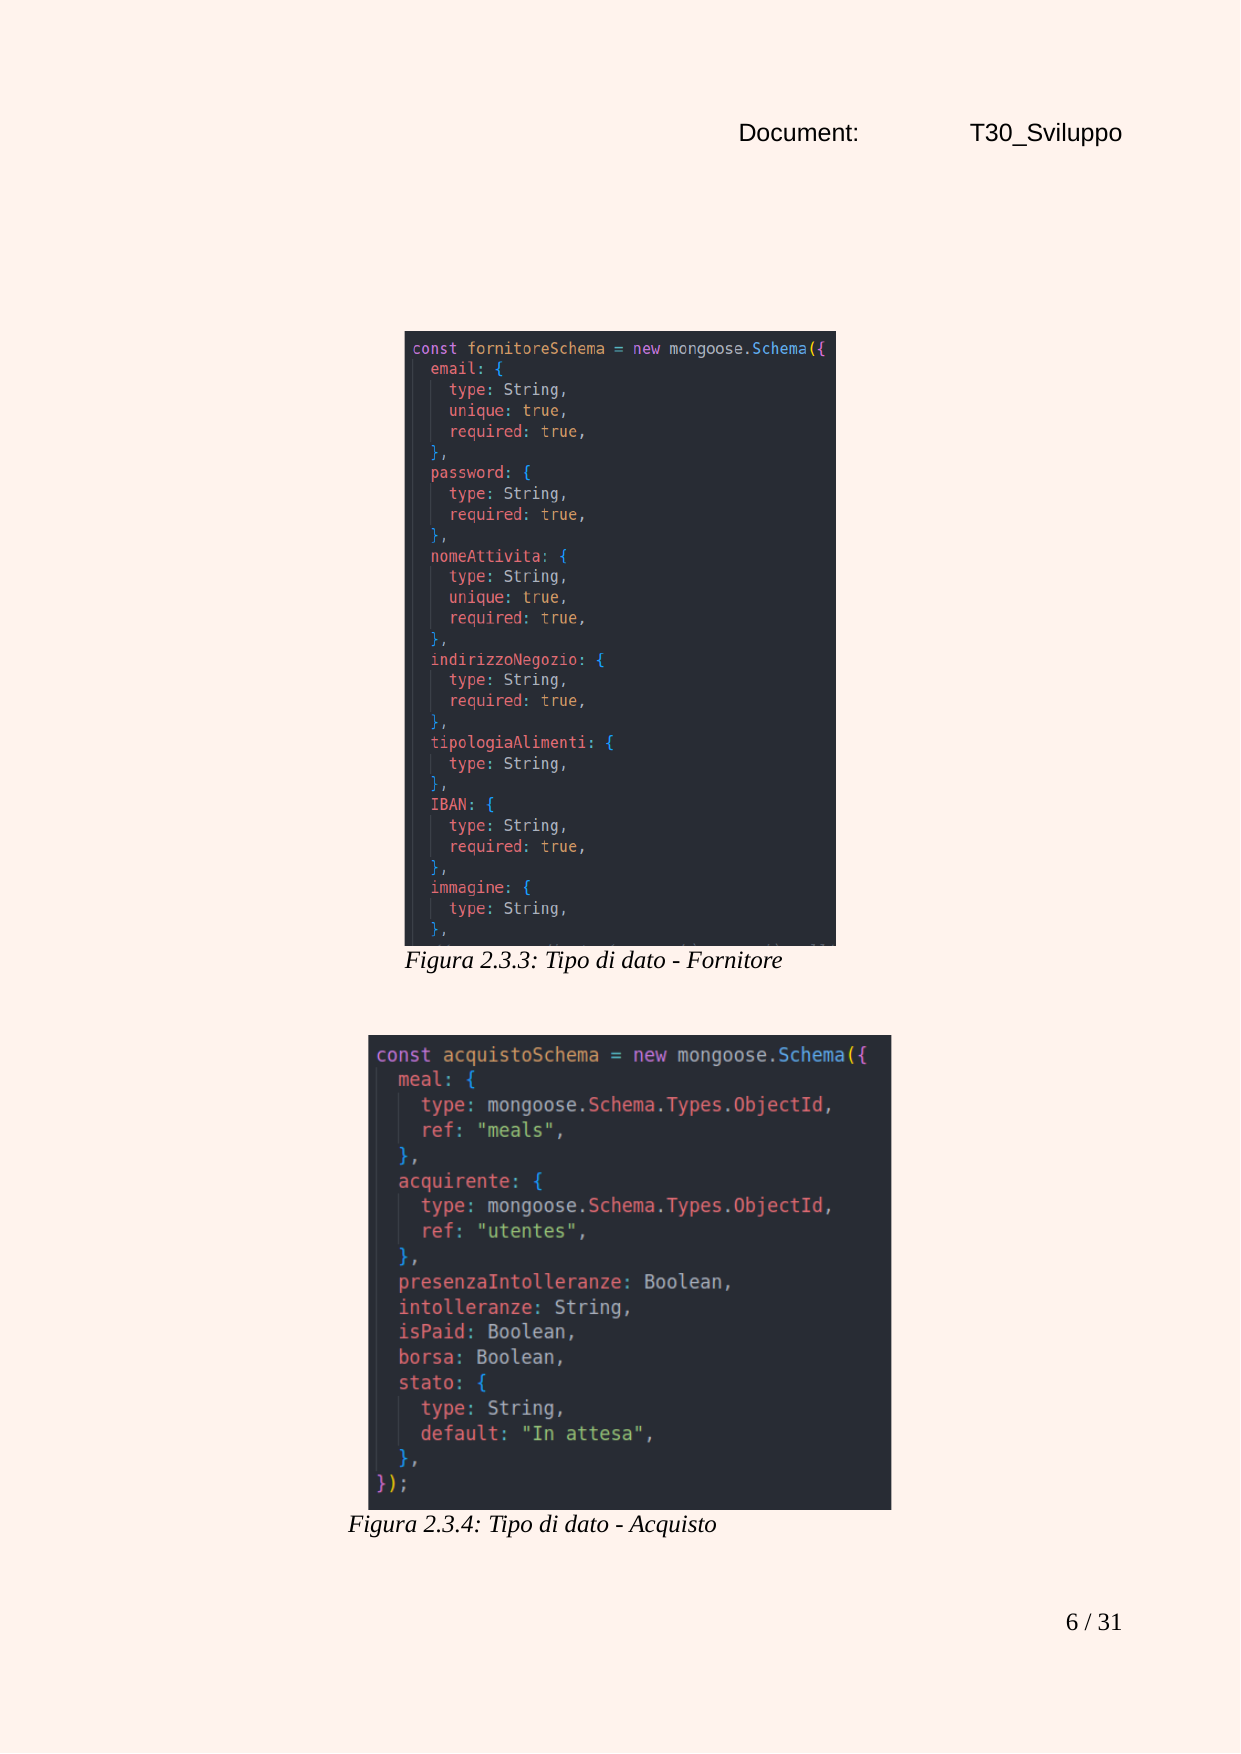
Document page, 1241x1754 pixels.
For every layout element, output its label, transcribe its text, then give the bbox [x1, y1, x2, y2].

picture [404, 331, 836, 946]
picture [368, 1035, 892, 1510]
text Figura 2.3.4: Tipo di dato - Acquisto [348, 1510, 871, 1538]
text Figura 2.3.3: Tipo di dato - Fornitore [404, 946, 836, 974]
